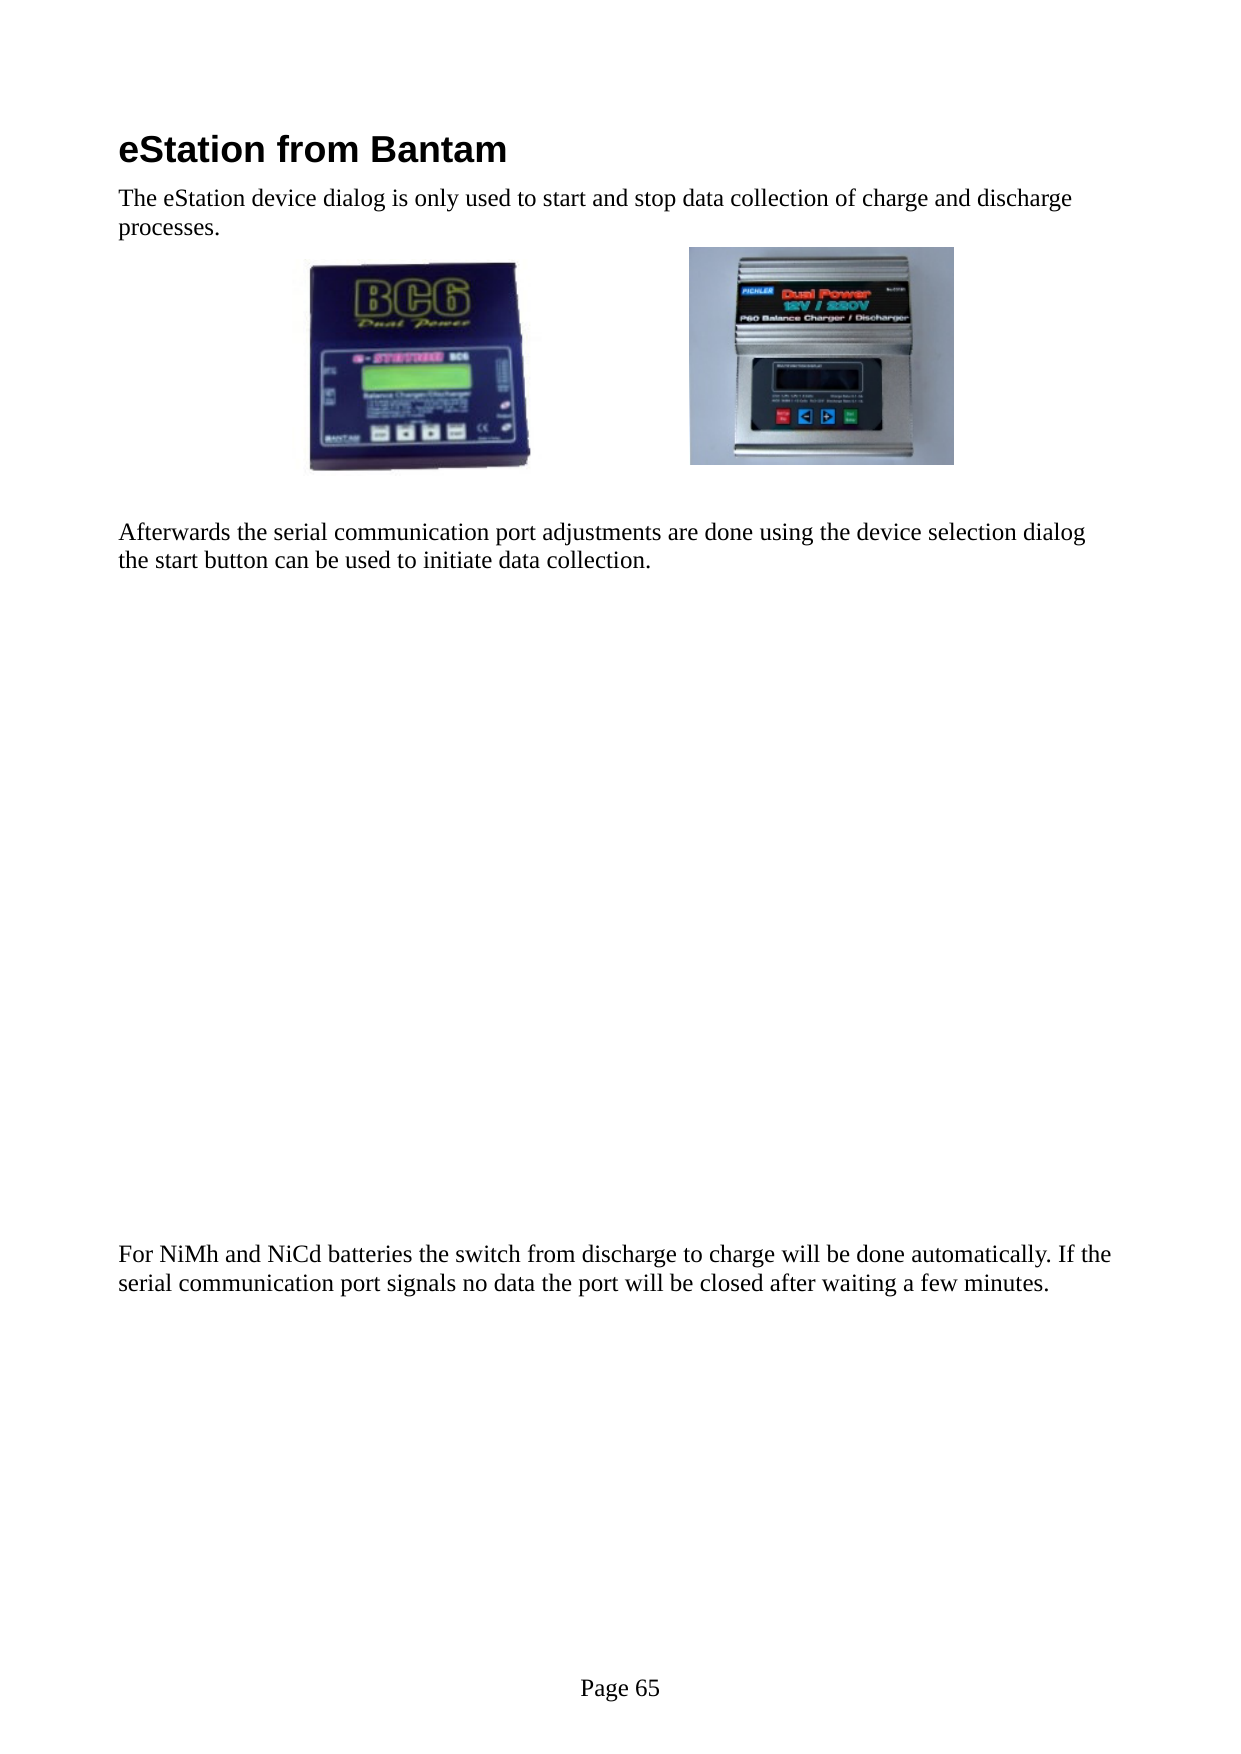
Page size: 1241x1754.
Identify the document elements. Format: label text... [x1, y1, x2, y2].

subtitle eStation from Bantam [118, 127, 1122, 170]
text Afterwards the serial communication port adjustments are done using the device selection dialog the start button can be used to initiate data collection. [118, 517, 1122, 574]
text The eStation device dialog is only used to start and stop data collection of charge and discharge processes. [118, 183, 1122, 240]
picture [689, 247, 954, 465]
picture [271, 259, 574, 476]
text For NiMh and NiCd batteries the switch from discharge to charge will be done automatically. If the serial communication port signals no data the port will be closed after waiting a few minutes. [118, 1239, 1122, 1296]
